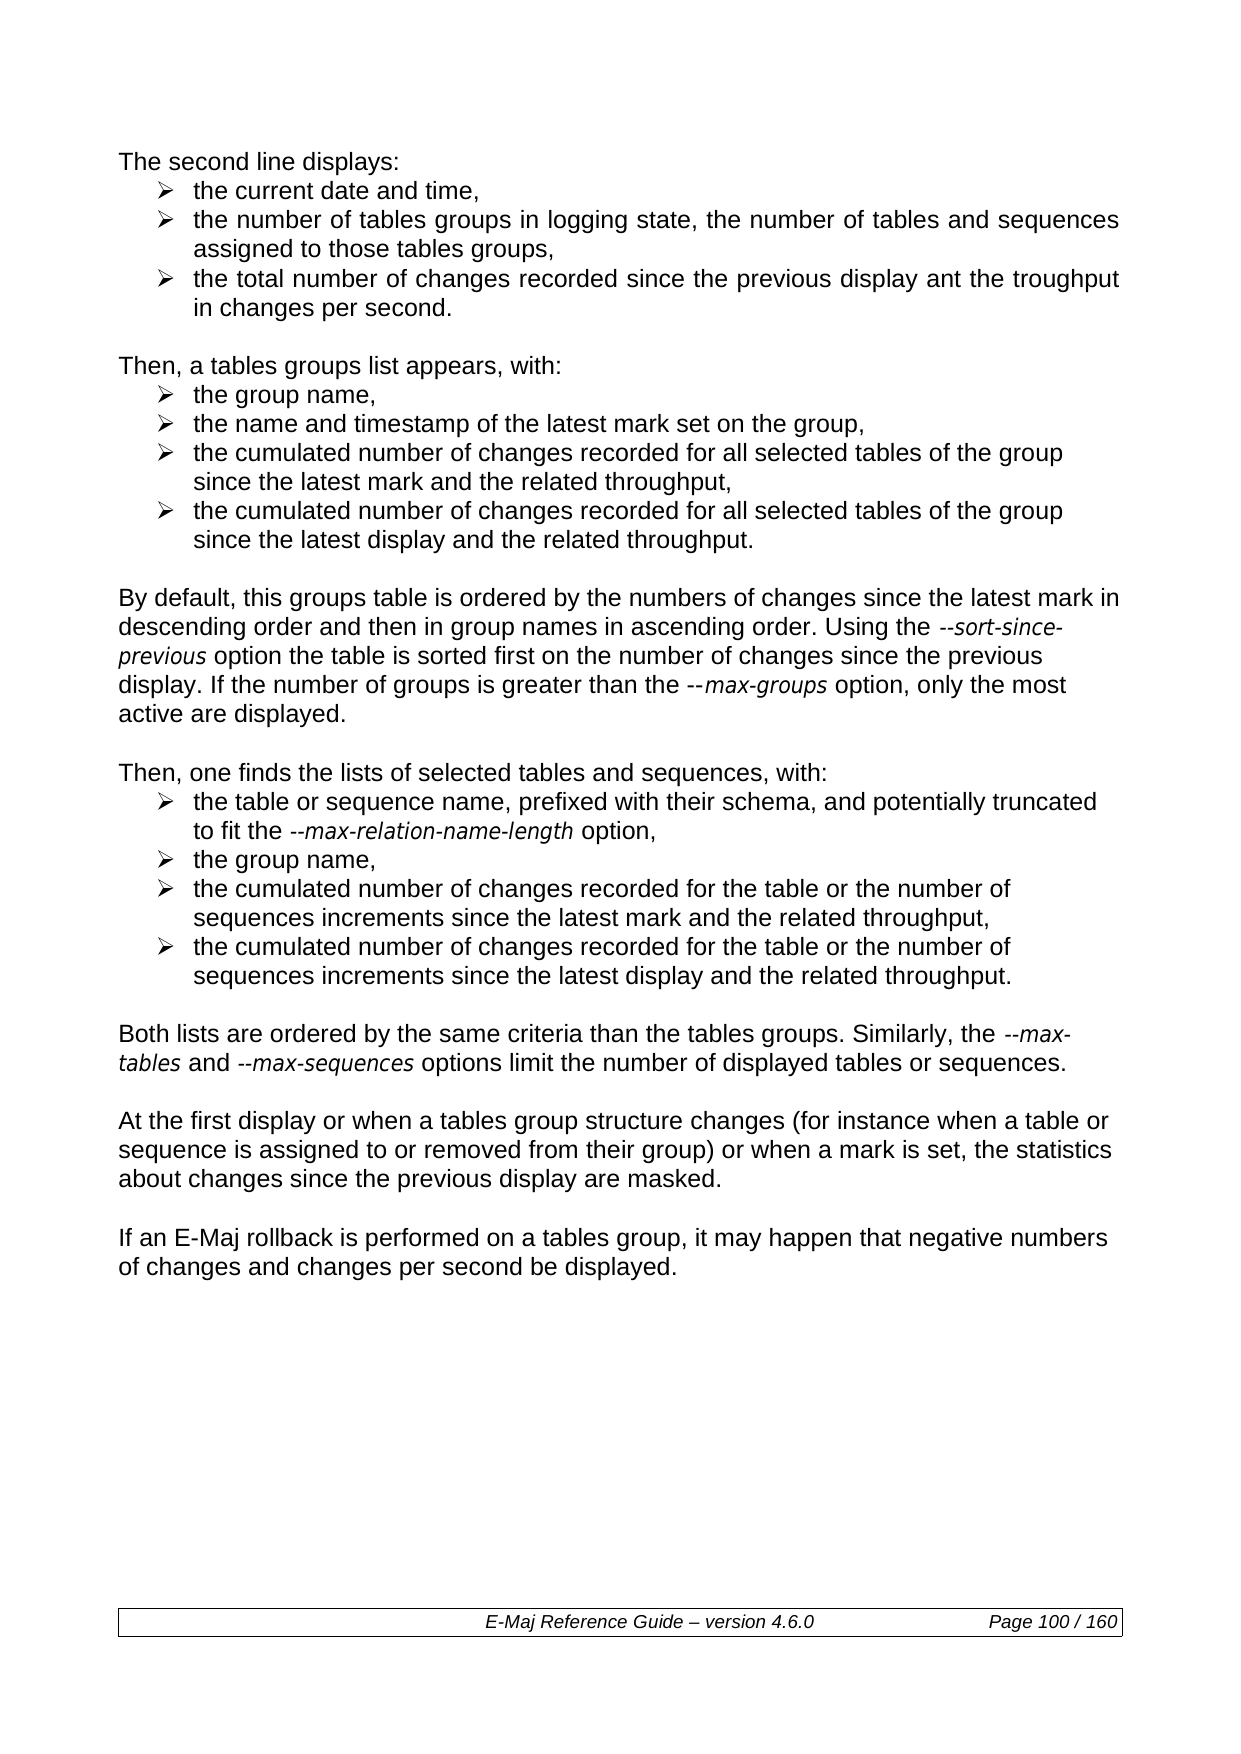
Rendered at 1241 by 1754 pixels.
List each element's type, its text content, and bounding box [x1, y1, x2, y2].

text By default, this groups table is ordered by the numbers of changes since the latest mark in descending order and then in group names in ascending order. Using the --sort-since-previous option the table is sorted first on the number of changes since the previous display. If the number of groups is greater than the --max-groups option, only the most active are displayed. [118, 583, 1122, 728]
text At the first display or when a tables group structure changes (for instance when a table or sequence is assigned to or removed from their group) or when a mark is set, the statistics about changes since the previous display are masked. [118, 1106, 1122, 1193]
list the total number of changes recorded since the previous display ant the troughput in changes per second. [156, 263, 1122, 322]
list the cumulated number of changes recorded for the table or the number of sequences increments since the latest mark and the related throughput, [156, 874, 1122, 932]
list the group name, [156, 380, 1122, 409]
list the current date and time, [156, 176, 1122, 205]
list the group name, [156, 845, 1122, 874]
text If an E-Maj rollback is performed on a tables group, it may happen that negative numbers of changes and changes per second be displayed. [118, 1222, 1122, 1281]
text Then, one finds the lists of selected tables and sequences, with: [118, 757, 1122, 787]
list the name and timestamp of the latest mark set on the group, [156, 409, 1122, 438]
list the cumulated number of changes recorded for all selected tables of the group since the latest display and the related throughput. [156, 496, 1122, 554]
list the table or sequence name, prefixed with their schema, and potentially truncated to fit the --max-relation-name-length option, [156, 787, 1122, 845]
text The second line displays: [118, 147, 1122, 176]
list the cumulated number of changes recorded for the table or the number of sequences increments since the latest display and the related throughput. [156, 932, 1122, 990]
text Then, a tables groups list appears, with: [118, 351, 1122, 380]
list the cumulated number of changes recorded for all selected tables of the group since the latest mark and the related throughput, [156, 438, 1122, 496]
list the number of tables groups in logging state, the number of tables and sequences assigned to those tables groups, [156, 205, 1122, 263]
text Both lists are ordered by the same criteria than the tables groups. Similarly, the --max-tables and --max-sequences options limit the number of displayed tables or sequences. [118, 1019, 1122, 1077]
